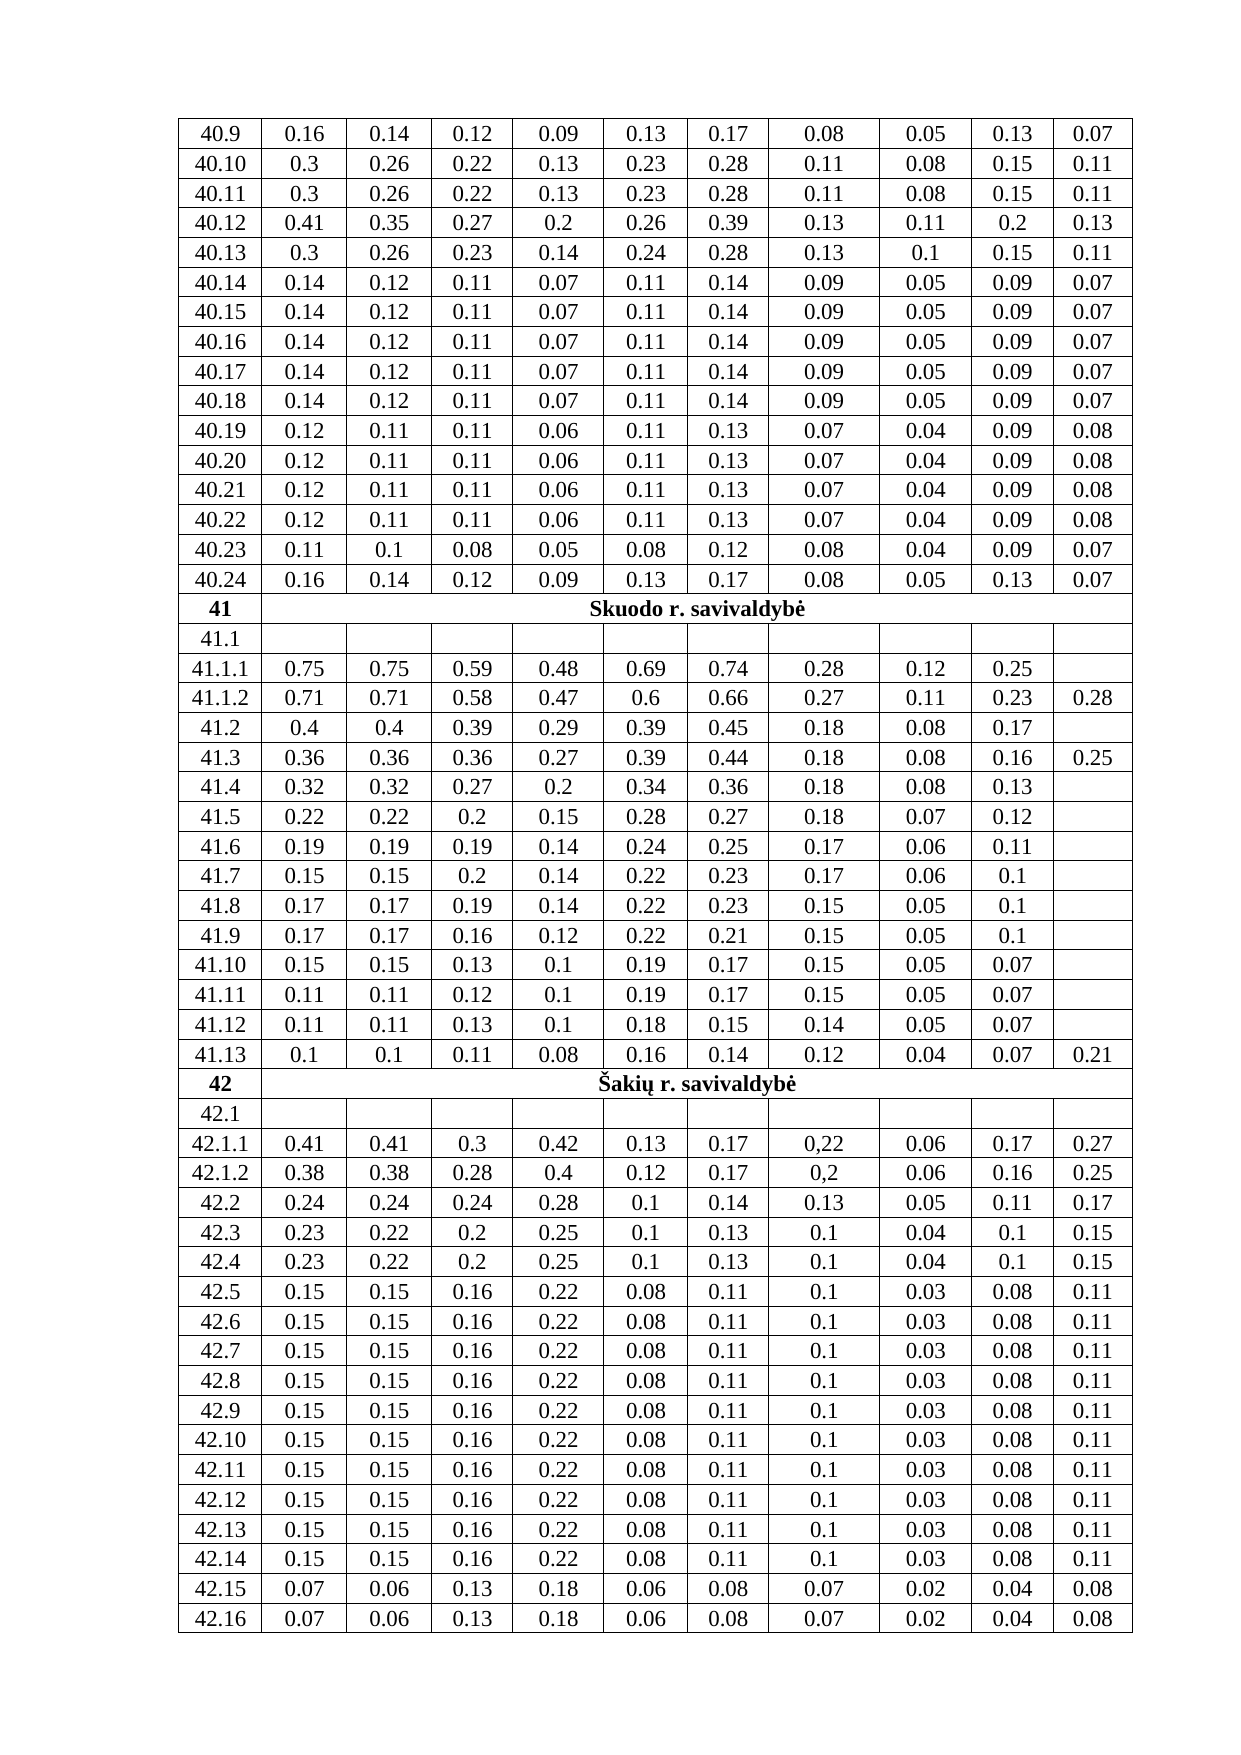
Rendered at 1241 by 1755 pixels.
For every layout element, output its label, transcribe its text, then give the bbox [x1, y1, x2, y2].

table_cell 40.15 [179, 297, 261, 326]
table_cell 0.71 [347, 683, 431, 712]
table_cell 0.58 [432, 683, 512, 712]
table_cell 0.32 [262, 772, 346, 801]
table_cell 0,2 [769, 1158, 879, 1187]
table_cell 0.18 [604, 1010, 687, 1038]
table_cell 0.28 [432, 1158, 512, 1187]
table_cell 0.11 [688, 1396, 768, 1424]
table_cell [432, 624, 512, 652]
table_cell 0.14 [513, 238, 603, 267]
table_cell 0.23 [262, 1247, 346, 1276]
table_cell 0.15 [262, 1455, 346, 1484]
table_cell 0.11 [432, 505, 512, 534]
table_cell 0.1 [604, 1247, 687, 1276]
table_cell 0.08 [972, 1485, 1053, 1513]
table_cell 0.15 [769, 980, 879, 1009]
table_cell 0.18 [769, 743, 879, 771]
table_cell 0.08 [604, 1396, 687, 1424]
table_cell 0.09 [769, 357, 879, 385]
table_cell 0.13 [432, 1604, 512, 1632]
table_cell 0.14 [688, 357, 768, 385]
table_cell 0.08 [1054, 1574, 1132, 1602]
table_cell 0.2 [432, 802, 512, 831]
table_cell 0.08 [1054, 475, 1132, 504]
table_cell 0.19 [432, 891, 512, 920]
table_cell 0.18 [513, 1604, 603, 1632]
table_cell 40.14 [179, 268, 261, 296]
table_cell 0.03 [880, 1455, 971, 1484]
table_cell 0.1 [769, 1485, 879, 1513]
table_cell [880, 624, 971, 652]
table_cell 0.39 [604, 743, 687, 771]
table_cell 0.13 [688, 416, 768, 445]
table_cell 0.08 [604, 1544, 687, 1573]
table_cell 0.24 [347, 1188, 431, 1217]
table_cell 0.03 [880, 1277, 971, 1306]
table_cell 0.1 [262, 1040, 346, 1068]
table_cell 0.02 [880, 1604, 971, 1632]
table_cell 0.4 [513, 1158, 603, 1187]
table_cell 0.11 [1054, 1515, 1132, 1543]
table_cell 0.23 [688, 891, 768, 920]
table_cell 0.11 [688, 1336, 768, 1365]
table_cell 0.17 [972, 713, 1053, 742]
table_cell 0.1 [769, 1218, 879, 1246]
table_cell 0.03 [880, 1425, 971, 1454]
table_cell 41.2 [179, 713, 261, 742]
table_cell 0.14 [688, 386, 768, 415]
table_cell 0.21 [688, 921, 768, 949]
table_cell 0.41 [262, 1129, 346, 1157]
table_cell 0.07 [262, 1604, 346, 1632]
table_cell 41.9 [179, 921, 261, 949]
table_cell 0.15 [347, 1544, 431, 1573]
table_cell 0.15 [262, 1396, 346, 1424]
table_cell 0.15 [769, 950, 879, 979]
table_cell 0.16 [604, 1040, 687, 1068]
table_cell 0.08 [604, 1485, 687, 1513]
table_cell 0.11 [1054, 179, 1132, 207]
table_cell 0.22 [604, 891, 687, 920]
table_cell 0.11 [347, 446, 431, 474]
table_cell 40.20 [179, 446, 261, 474]
table_cell 0.1 [769, 1515, 879, 1543]
table_cell 42.6 [179, 1307, 261, 1335]
table_cell 42.1 [179, 1099, 261, 1127]
table_cell 0.1 [972, 861, 1053, 890]
table_cell 0.14 [262, 357, 346, 385]
table_cell 0.09 [972, 505, 1053, 534]
table_cell 0.14 [262, 327, 346, 356]
table_cell 0.08 [604, 1455, 687, 1484]
table_cell 0.17 [262, 891, 346, 920]
table_cell 0.47 [513, 683, 603, 712]
table_cell 0.12 [769, 1040, 879, 1068]
table_cell 0.27 [1054, 1129, 1132, 1157]
table_cell 0.11 [1054, 1455, 1132, 1484]
table_cell 0.22 [432, 149, 512, 177]
table_cell 0.08 [604, 1515, 687, 1543]
table_cell 0.11 [432, 475, 512, 504]
table_cell 40.11 [179, 179, 261, 207]
table_cell 0.11 [262, 1010, 346, 1038]
table_cell 0.03 [880, 1307, 971, 1335]
table_cell 0.16 [432, 1336, 512, 1365]
table_cell 0.26 [347, 238, 431, 267]
table_cell 0.07 [513, 357, 603, 385]
table_cell 0.15 [262, 1544, 346, 1573]
table_cell 0.12 [347, 297, 431, 326]
table_cell 0.22 [513, 1425, 603, 1454]
table_cell 0.05 [880, 980, 971, 1009]
table_cell 0.08 [769, 119, 879, 148]
table_cell 0.59 [432, 654, 512, 682]
table_cell 0.08 [1054, 1604, 1132, 1632]
table_cell 0.39 [604, 713, 687, 742]
table_cell 41.1 [179, 624, 261, 652]
table_cell 0.11 [769, 179, 879, 207]
table_cell 0.4 [262, 713, 346, 742]
table_cell 0.05 [880, 386, 971, 415]
table_cell 0.22 [604, 921, 687, 949]
table_cell 0.16 [432, 1307, 512, 1335]
table_cell 0.18 [513, 1574, 603, 1602]
table_cell 0.14 [688, 327, 768, 356]
table_cell 0.16 [972, 1158, 1053, 1187]
table_cell 0.2 [432, 861, 512, 890]
table_cell 0.16 [432, 1515, 512, 1543]
table_cell 0.2 [513, 772, 603, 801]
table_cell 0.22 [262, 802, 346, 831]
table_cell 41.4 [179, 772, 261, 801]
table_cell 0.23 [604, 179, 687, 207]
table_cell [1054, 772, 1132, 801]
table_cell 0.04 [972, 1604, 1053, 1632]
table_cell 0.39 [432, 713, 512, 742]
table_cell 0.18 [769, 772, 879, 801]
table_cell 0.08 [1054, 505, 1132, 534]
table_cell 0.17 [347, 891, 431, 920]
table_cell [1054, 891, 1132, 920]
table_cell 42.7 [179, 1336, 261, 1365]
table_cell 0.22 [513, 1336, 603, 1365]
table_cell 0.27 [432, 208, 512, 237]
table_cell 0.6 [604, 683, 687, 712]
table_cell 42.5 [179, 1277, 261, 1306]
table_cell 0.08 [604, 1307, 687, 1335]
table_cell 0.29 [513, 713, 603, 742]
table_cell 0.09 [972, 327, 1053, 356]
table_cell 41 [179, 594, 261, 623]
table_cell 0.14 [513, 832, 603, 860]
table_cell 0.13 [688, 1218, 768, 1246]
table_cell [604, 624, 687, 652]
table_cell 0.42 [513, 1129, 603, 1157]
table_cell 0.03 [880, 1544, 971, 1573]
table_cell 0.2 [972, 208, 1053, 237]
table_cell 0.11 [688, 1515, 768, 1543]
table_cell 0.19 [604, 980, 687, 1009]
table_cell [1054, 654, 1132, 682]
table_cell [513, 624, 603, 652]
table_cell 0.08 [688, 1604, 768, 1632]
table_cell 40.10 [179, 149, 261, 177]
table_cell 0.24 [604, 832, 687, 860]
table_cell 0.08 [972, 1544, 1053, 1573]
table_cell 0.13 [604, 119, 687, 148]
table_cell 0.11 [1054, 238, 1132, 267]
table_cell 0.32 [347, 772, 431, 801]
table_cell 0.05 [880, 357, 971, 385]
table_cell 0.44 [688, 743, 768, 771]
table_cell 0.1 [769, 1425, 879, 1454]
table_cell 0.1 [769, 1544, 879, 1573]
table_cell 0.15 [262, 1425, 346, 1454]
table_cell 0.07 [1054, 297, 1132, 326]
table_cell 0.07 [972, 950, 1053, 979]
table_cell 0.17 [688, 950, 768, 979]
table_cell 0.03 [880, 1366, 971, 1395]
table_cell 0.15 [262, 861, 346, 890]
table_cell [1054, 921, 1132, 949]
table_cell 0.66 [688, 683, 768, 712]
table_cell 0.17 [262, 921, 346, 949]
table_cell 0.13 [604, 565, 687, 593]
table_cell 41.6 [179, 832, 261, 860]
table_cell 41.13 [179, 1040, 261, 1068]
table_cell 0.36 [347, 743, 431, 771]
table_cell 0.11 [432, 357, 512, 385]
table_cell 0.11 [432, 386, 512, 415]
table_cell 0.14 [347, 119, 431, 148]
table_cell 0.11 [604, 505, 687, 534]
table_cell 0.04 [880, 1040, 971, 1068]
table_cell 0.13 [769, 208, 879, 237]
table_cell 0.12 [432, 565, 512, 593]
table_cell 0.13 [972, 772, 1053, 801]
table_cell 0.14 [688, 1188, 768, 1217]
table_cell [262, 1099, 346, 1127]
table_cell 0.12 [262, 505, 346, 534]
table_cell 0.11 [688, 1307, 768, 1335]
table_cell 0.15 [347, 1425, 431, 1454]
table_cell [1054, 861, 1132, 890]
table_cell 0.08 [972, 1396, 1053, 1424]
table_cell 0.18 [769, 802, 879, 831]
table_cell 42.10 [179, 1425, 261, 1454]
table_cell 40.16 [179, 327, 261, 356]
table_cell 0.1 [880, 238, 971, 267]
table_cell 0.39 [688, 208, 768, 237]
table_cell [1054, 713, 1132, 742]
table_cell 0.11 [432, 297, 512, 326]
table_cell 42.15 [179, 1574, 261, 1602]
table_cell 0.11 [604, 327, 687, 356]
table_cell 0.1 [604, 1218, 687, 1246]
table_cell 0.12 [688, 535, 768, 563]
table_cell 0.14 [513, 891, 603, 920]
table_cell 0.15 [347, 1455, 431, 1484]
table_cell 0.08 [688, 1574, 768, 1602]
table_cell [1054, 1010, 1132, 1038]
table_cell 0.08 [432, 535, 512, 563]
table_cell 41.8 [179, 891, 261, 920]
table_cell 0.15 [972, 238, 1053, 267]
table_cell 0.06 [513, 475, 603, 504]
table_cell 0.15 [972, 179, 1053, 207]
table_cell 0.69 [604, 654, 687, 682]
table_cell 0.19 [604, 950, 687, 979]
table_cell 0.38 [347, 1158, 431, 1187]
table_cell 0.11 [347, 416, 431, 445]
table_cell [513, 1099, 603, 1127]
table_cell 0.12 [347, 357, 431, 385]
table_cell 0.2 [513, 208, 603, 237]
table_cell 40.19 [179, 416, 261, 445]
table_cell 0.24 [604, 238, 687, 267]
table_cell 0.09 [513, 119, 603, 148]
table_cell 0.07 [513, 297, 603, 326]
table_cell 0.27 [432, 772, 512, 801]
table_cell 0.13 [688, 505, 768, 534]
table_cell 0,22 [769, 1129, 879, 1157]
table_cell 0.07 [1054, 565, 1132, 593]
table_cell 0.15 [347, 1366, 431, 1395]
table_cell 0.2 [432, 1218, 512, 1246]
table_cell 0.08 [880, 713, 971, 742]
table_cell 0.11 [1054, 1277, 1132, 1306]
table_cell 0.06 [513, 505, 603, 534]
table_cell 0.14 [688, 268, 768, 296]
table_cell 0.11 [1054, 1544, 1132, 1573]
table_cell 0.07 [1054, 119, 1132, 148]
table_cell 42.12 [179, 1485, 261, 1513]
table_cell 0.25 [1054, 743, 1132, 771]
table_cell 0.17 [688, 565, 768, 593]
table_cell 0.13 [432, 1010, 512, 1038]
table_cell 0.23 [432, 238, 512, 267]
table_cell 0.11 [1054, 1485, 1132, 1513]
table_cell 0.04 [880, 446, 971, 474]
table_cell 0.09 [972, 535, 1053, 563]
table_cell 0.28 [688, 149, 768, 177]
table_cell 0.09 [769, 386, 879, 415]
table_cell 42.8 [179, 1366, 261, 1395]
table_cell 0.11 [347, 980, 431, 1009]
table_cell 0.14 [262, 268, 346, 296]
table_cell 0.05 [880, 565, 971, 593]
table_cell 40.9 [179, 119, 261, 148]
table_cell 0.11 [432, 268, 512, 296]
table_cell Skuodo r. savivaldybė [262, 594, 1132, 623]
table_cell 41.1.2 [179, 683, 261, 712]
table_cell 0.41 [347, 1129, 431, 1157]
table_cell 0.1 [347, 535, 431, 563]
table_cell 0.09 [972, 268, 1053, 296]
table_cell 0.15 [347, 1307, 431, 1335]
table_cell 0.11 [1054, 1396, 1132, 1424]
table_cell 0.05 [880, 1010, 971, 1038]
table_cell 41.3 [179, 743, 261, 771]
table_cell 0.15 [972, 149, 1053, 177]
table_cell 0.08 [972, 1455, 1053, 1484]
table_cell 0.1 [769, 1455, 879, 1484]
table_cell 0.03 [880, 1396, 971, 1424]
table_cell 0.14 [262, 386, 346, 415]
table_cell 0.06 [604, 1574, 687, 1602]
table_cell 0.22 [513, 1277, 603, 1306]
table_cell 0.08 [972, 1515, 1053, 1543]
table_cell [880, 1099, 971, 1127]
table_cell 0.15 [347, 861, 431, 890]
table_cell 0.03 [880, 1515, 971, 1543]
table_cell 0.28 [604, 802, 687, 831]
table_cell 0.06 [513, 446, 603, 474]
table_cell 0.09 [769, 297, 879, 326]
table_cell 0.08 [513, 1040, 603, 1068]
table_cell 0.11 [972, 832, 1053, 860]
table_cell 0.11 [347, 1010, 431, 1038]
table_cell [972, 624, 1053, 652]
table_cell 0.36 [688, 772, 768, 801]
table_cell 0.04 [880, 1247, 971, 1276]
table_cell 0.07 [1054, 535, 1132, 563]
table_cell 0.75 [262, 654, 346, 682]
table_cell 0.15 [769, 921, 879, 949]
table_cell 0.24 [262, 1188, 346, 1217]
table_cell 0.22 [513, 1307, 603, 1335]
table_cell 0.3 [262, 179, 346, 207]
table_cell 0.41 [262, 208, 346, 237]
table_cell 0.03 [880, 1485, 971, 1513]
table_cell 0.26 [604, 208, 687, 237]
table_cell 0.1 [769, 1396, 879, 1424]
table_cell 0.22 [604, 861, 687, 890]
table_cell 0.28 [513, 1188, 603, 1217]
table_cell 0.27 [513, 743, 603, 771]
table_cell 0.07 [1054, 386, 1132, 415]
table_cell [1054, 980, 1132, 1009]
table_cell [1054, 1099, 1132, 1127]
table_cell 0.11 [769, 149, 879, 177]
table_cell 0.28 [1054, 683, 1132, 712]
table_cell 0.15 [347, 1336, 431, 1365]
table_cell 0.25 [513, 1247, 603, 1276]
table_cell 41.12 [179, 1010, 261, 1038]
table_cell 0.11 [347, 505, 431, 534]
table_cell 0.13 [1054, 208, 1132, 237]
table_cell 0.06 [513, 416, 603, 445]
table_cell 0.16 [432, 921, 512, 949]
table_cell 0.1 [347, 1040, 431, 1068]
table_cell 0.28 [769, 654, 879, 682]
table_cell 0.09 [769, 268, 879, 296]
table_cell 40.24 [179, 565, 261, 593]
table_cell 0.17 [972, 1129, 1053, 1157]
table_cell 0.13 [972, 565, 1053, 593]
table_cell 0.08 [769, 535, 879, 563]
table_cell 0.13 [432, 1574, 512, 1602]
table_cell 0.11 [604, 268, 687, 296]
table_cell 0.15 [347, 1277, 431, 1306]
table_cell 0.15 [262, 1336, 346, 1365]
table_cell 0.48 [513, 654, 603, 682]
table_cell 0.15 [262, 1307, 346, 1335]
table_cell 0.08 [604, 535, 687, 563]
table_cell 41.5 [179, 802, 261, 831]
table_cell 0.16 [262, 565, 346, 593]
table_cell 42.11 [179, 1455, 261, 1484]
table_cell 0.15 [1054, 1247, 1132, 1276]
table_cell 0.09 [972, 416, 1053, 445]
table_cell 0.34 [604, 772, 687, 801]
table_cell 0.13 [432, 950, 512, 979]
table_cell 0.12 [347, 386, 431, 415]
table_cell 0.45 [688, 713, 768, 742]
table_cell 0.12 [604, 1158, 687, 1187]
table_cell 0.14 [688, 1040, 768, 1068]
table_cell 0.35 [347, 208, 431, 237]
table_cell 0.12 [432, 119, 512, 148]
table_cell 42.2 [179, 1188, 261, 1217]
table_cell [1054, 832, 1132, 860]
table_cell 0.19 [347, 832, 431, 860]
table_cell 0.26 [347, 179, 431, 207]
table_cell 0.22 [513, 1366, 603, 1395]
table_cell [688, 624, 768, 652]
table_cell 0.71 [262, 683, 346, 712]
table_cell 0.15 [769, 891, 879, 920]
table_cell 0.16 [972, 743, 1053, 771]
table_cell 0.1 [513, 980, 603, 1009]
table_cell 0.11 [1054, 1366, 1132, 1395]
table_cell 0.04 [880, 416, 971, 445]
table_cell 0.06 [880, 1129, 971, 1157]
table_cell 0.13 [513, 149, 603, 177]
table_cell 0.4 [347, 713, 431, 742]
table_cell 0.3 [262, 238, 346, 267]
table_cell 0.07 [769, 505, 879, 534]
table_cell 0.16 [432, 1544, 512, 1573]
table_cell 0.14 [262, 297, 346, 326]
table_cell 41.11 [179, 980, 261, 1009]
table_cell 0.17 [769, 861, 879, 890]
table_cell 0.15 [262, 1515, 346, 1543]
table_cell 0.15 [688, 1010, 768, 1038]
table_cell 0.1 [972, 891, 1053, 920]
table_cell 41.10 [179, 950, 261, 979]
table_cell 42.16 [179, 1604, 261, 1632]
table_cell 0.14 [688, 297, 768, 326]
table_cell 42.3 [179, 1218, 261, 1246]
table_cell 0.25 [688, 832, 768, 860]
table_cell 0.05 [880, 921, 971, 949]
table_cell 0.15 [1054, 1218, 1132, 1246]
table_cell 0.36 [432, 743, 512, 771]
table_cell 0.11 [262, 980, 346, 1009]
table_cell 40.23 [179, 535, 261, 563]
table_cell 0.22 [347, 802, 431, 831]
table_cell 0.13 [769, 238, 879, 267]
table_cell 0.1 [513, 1010, 603, 1038]
table_cell 0.11 [262, 535, 346, 563]
table_cell 0.06 [880, 1158, 971, 1187]
table_cell 0.1 [513, 950, 603, 979]
table_cell 0.09 [972, 386, 1053, 415]
table_cell 0.11 [688, 1485, 768, 1513]
table_cell 0.3 [262, 149, 346, 177]
table_cell 0.07 [769, 1604, 879, 1632]
table_cell 0.11 [1054, 1425, 1132, 1454]
table_cell 0.17 [347, 921, 431, 949]
table_cell 42.4 [179, 1247, 261, 1276]
table_cell 0.05 [880, 268, 971, 296]
table_cell 42.14 [179, 1544, 261, 1573]
table_cell 42 [179, 1069, 261, 1098]
table_cell 0.06 [880, 832, 971, 860]
table_cell 0.13 [513, 179, 603, 207]
table_cell 0.08 [1054, 416, 1132, 445]
table_cell 0.07 [513, 268, 603, 296]
table_cell 0.12 [262, 446, 346, 474]
table_cell 0.08 [880, 772, 971, 801]
table_cell 0.08 [604, 1336, 687, 1365]
table_cell 0.12 [262, 416, 346, 445]
table_cell 0.27 [769, 683, 879, 712]
table_cell [347, 624, 431, 652]
table_cell 40.17 [179, 357, 261, 385]
table_cell 0.08 [604, 1425, 687, 1454]
table_cell 0.23 [604, 149, 687, 177]
table_cell 0.25 [972, 654, 1053, 682]
table_cell 0.06 [604, 1604, 687, 1632]
table_cell 0.08 [972, 1366, 1053, 1395]
table_cell [347, 1099, 431, 1127]
table_cell 0.09 [513, 565, 603, 593]
table_cell [1054, 624, 1132, 652]
table_cell 0.13 [688, 1247, 768, 1276]
table_cell 0.07 [769, 416, 879, 445]
table_cell 0.14 [347, 565, 431, 593]
table_cell 0.12 [262, 475, 346, 504]
table_cell 0.1 [972, 1247, 1053, 1276]
table_cell 0.11 [688, 1366, 768, 1395]
table_cell [688, 1099, 768, 1127]
table_cell 0.11 [972, 1188, 1053, 1217]
table_cell 0.11 [688, 1544, 768, 1573]
table_cell 40.21 [179, 475, 261, 504]
table_cell 0.06 [347, 1574, 431, 1602]
table_cell 0.08 [972, 1277, 1053, 1306]
table_cell 0.08 [604, 1366, 687, 1395]
table_cell 0.1 [769, 1336, 879, 1365]
table_cell [1054, 950, 1132, 979]
table_cell 40.22 [179, 505, 261, 534]
table_cell 0.05 [513, 535, 603, 563]
table_cell 0.16 [432, 1425, 512, 1454]
table_cell 0.1 [769, 1247, 879, 1276]
table_cell 0.05 [880, 327, 971, 356]
table_cell [432, 1099, 512, 1127]
table_cell 0.13 [688, 446, 768, 474]
table_cell 0.05 [880, 297, 971, 326]
table_cell 0.38 [262, 1158, 346, 1187]
table_cell 0.04 [880, 505, 971, 534]
table_cell 0.22 [347, 1247, 431, 1276]
table_cell 0.17 [769, 832, 879, 860]
table_cell 0.05 [880, 891, 971, 920]
table_cell [769, 624, 879, 652]
table_cell 0.03 [880, 1336, 971, 1365]
table_cell 0.14 [769, 1010, 879, 1038]
table_cell 0.08 [880, 149, 971, 177]
table_cell 41.1.1 [179, 654, 261, 682]
table_cell 0.21 [1054, 1040, 1132, 1068]
table_cell 0.11 [347, 475, 431, 504]
table_cell 0.09 [972, 446, 1053, 474]
table_cell 0.15 [262, 1277, 346, 1306]
table_cell 0.17 [688, 1158, 768, 1187]
table_cell [769, 1099, 879, 1127]
table_cell 0.11 [604, 446, 687, 474]
table_cell 0.11 [604, 297, 687, 326]
table_cell 0.1 [769, 1277, 879, 1306]
table_cell 0.08 [1054, 446, 1132, 474]
table_cell 40.18 [179, 386, 261, 415]
table_cell 0.3 [432, 1129, 512, 1157]
table_cell [972, 1099, 1053, 1127]
table_cell 0.08 [972, 1425, 1053, 1454]
table_cell 42.1.1 [179, 1129, 261, 1157]
table_cell 0.12 [513, 921, 603, 949]
table_cell 0.15 [347, 1485, 431, 1513]
table_cell 0.12 [880, 654, 971, 682]
table_cell 0.07 [1054, 268, 1132, 296]
table_cell Šakių r. savivaldybė [262, 1069, 1132, 1098]
table_cell 0.14 [513, 861, 603, 890]
table_cell 0.07 [262, 1574, 346, 1602]
table_cell 0.15 [262, 1366, 346, 1395]
table_cell 0.16 [432, 1277, 512, 1306]
table_cell 0.28 [688, 179, 768, 207]
table_cell 0.07 [972, 980, 1053, 1009]
table_cell 0.17 [688, 1129, 768, 1157]
table_cell 0.05 [880, 1188, 971, 1217]
table_cell 0.22 [513, 1396, 603, 1424]
table_cell 0.07 [513, 386, 603, 415]
table_cell 0.11 [604, 416, 687, 445]
table_cell 0.05 [880, 950, 971, 979]
table_cell 0.07 [880, 802, 971, 831]
table_cell 0.22 [347, 1218, 431, 1246]
table_cell 0.11 [604, 475, 687, 504]
table_cell 0.16 [432, 1396, 512, 1424]
table_cell 0.11 [432, 446, 512, 474]
table_cell 0.25 [1054, 1158, 1132, 1187]
table_cell 0.1 [769, 1366, 879, 1395]
table_cell 0.04 [880, 475, 971, 504]
table_cell 0.17 [688, 980, 768, 1009]
table_cell 0.04 [972, 1574, 1053, 1602]
table_cell 0.11 [1054, 1307, 1132, 1335]
table_cell 0.22 [513, 1515, 603, 1543]
table_cell 0.08 [880, 179, 971, 207]
table_cell 0.07 [972, 1040, 1053, 1068]
table_cell 42.13 [179, 1515, 261, 1543]
table_cell 0.08 [972, 1336, 1053, 1365]
table_cell 0.09 [972, 357, 1053, 385]
table_cell 0.17 [688, 119, 768, 148]
table_cell 0.17 [1054, 1188, 1132, 1217]
table_cell 0.11 [688, 1425, 768, 1454]
table_cell 41.7 [179, 861, 261, 890]
table_cell 42.1.2 [179, 1158, 261, 1187]
table_cell 0.36 [262, 743, 346, 771]
table_cell 0.05 [880, 119, 971, 148]
table_cell 0.04 [880, 1218, 971, 1246]
table_cell 0.16 [432, 1366, 512, 1395]
table_cell 0.16 [432, 1485, 512, 1513]
table_cell 0.09 [972, 297, 1053, 326]
table_cell 0.02 [880, 1574, 971, 1602]
table_cell 0.07 [1054, 327, 1132, 356]
table_cell 0.23 [262, 1218, 346, 1246]
table_cell 0.15 [347, 1396, 431, 1424]
table_cell 0.07 [972, 1010, 1053, 1038]
table_cell 0.12 [347, 327, 431, 356]
table_cell 0.1 [972, 1218, 1053, 1246]
table_cell 0.12 [347, 268, 431, 296]
table_cell 0.11 [432, 1040, 512, 1068]
table_cell 0.07 [769, 446, 879, 474]
table_cell 0.11 [880, 683, 971, 712]
table_cell 0.07 [769, 475, 879, 504]
table_cell 0.11 [880, 208, 971, 237]
table_cell 0.19 [432, 832, 512, 860]
table_cell 0.19 [262, 832, 346, 860]
table_cell 0.08 [880, 743, 971, 771]
table_cell 0.22 [513, 1485, 603, 1513]
table_cell 0.28 [688, 238, 768, 267]
table_cell 0.1 [604, 1188, 687, 1217]
table_cell 0.08 [769, 565, 879, 593]
table_cell 0.11 [688, 1455, 768, 1484]
table_cell 0.2 [432, 1247, 512, 1276]
table_cell 0.11 [432, 416, 512, 445]
table_cell 0.08 [972, 1307, 1053, 1335]
table_cell 0.15 [347, 950, 431, 979]
table_cell 0.13 [769, 1188, 879, 1217]
table_cell 0.07 [1054, 357, 1132, 385]
table_cell [262, 624, 346, 652]
table_cell 0.22 [432, 179, 512, 207]
table_cell 0.22 [513, 1455, 603, 1484]
table_cell 0.11 [604, 386, 687, 415]
table_cell 0.75 [347, 654, 431, 682]
table_cell 0.09 [972, 475, 1053, 504]
table_cell 0.12 [972, 802, 1053, 831]
table_cell 0.09 [769, 327, 879, 356]
table_cell 0.06 [880, 861, 971, 890]
table_cell 0.74 [688, 654, 768, 682]
table_cell 0.11 [432, 327, 512, 356]
table_cell 0.13 [972, 119, 1053, 148]
table_cell [604, 1099, 687, 1127]
table_cell 0.07 [513, 327, 603, 356]
table_cell 0.27 [688, 802, 768, 831]
table_cell 0.11 [688, 1277, 768, 1306]
table_cell 0.26 [347, 149, 431, 177]
table_cell 0.11 [1054, 149, 1132, 177]
table_cell 0.13 [688, 475, 768, 504]
table_cell [1054, 802, 1132, 831]
table_cell 0.16 [432, 1455, 512, 1484]
table_cell 0.15 [513, 802, 603, 831]
table_cell 0.15 [347, 1515, 431, 1543]
table_cell 0.11 [604, 357, 687, 385]
table_cell 0.1 [972, 921, 1053, 949]
table_cell 0.22 [513, 1544, 603, 1573]
table_cell 0.16 [262, 119, 346, 148]
table_cell 0.25 [513, 1218, 603, 1246]
table_cell 0.18 [769, 713, 879, 742]
table_cell 0.11 [1054, 1336, 1132, 1365]
table_cell 0.07 [769, 1574, 879, 1602]
table_cell 0.23 [688, 861, 768, 890]
table_cell 0.12 [432, 980, 512, 1009]
table_cell 0.04 [880, 535, 971, 563]
table_cell 0.13 [604, 1129, 687, 1157]
table_cell 0.23 [972, 683, 1053, 712]
table_cell 0.15 [262, 1485, 346, 1513]
table_cell 42.9 [179, 1396, 261, 1424]
table_cell 40.12 [179, 208, 261, 237]
table_cell 0.06 [347, 1604, 431, 1632]
table_cell 0.1 [769, 1307, 879, 1335]
table_cell 0.24 [432, 1188, 512, 1217]
table_cell 0.15 [262, 950, 346, 979]
table_cell 40.13 [179, 238, 261, 267]
table_cell 0.08 [604, 1277, 687, 1306]
